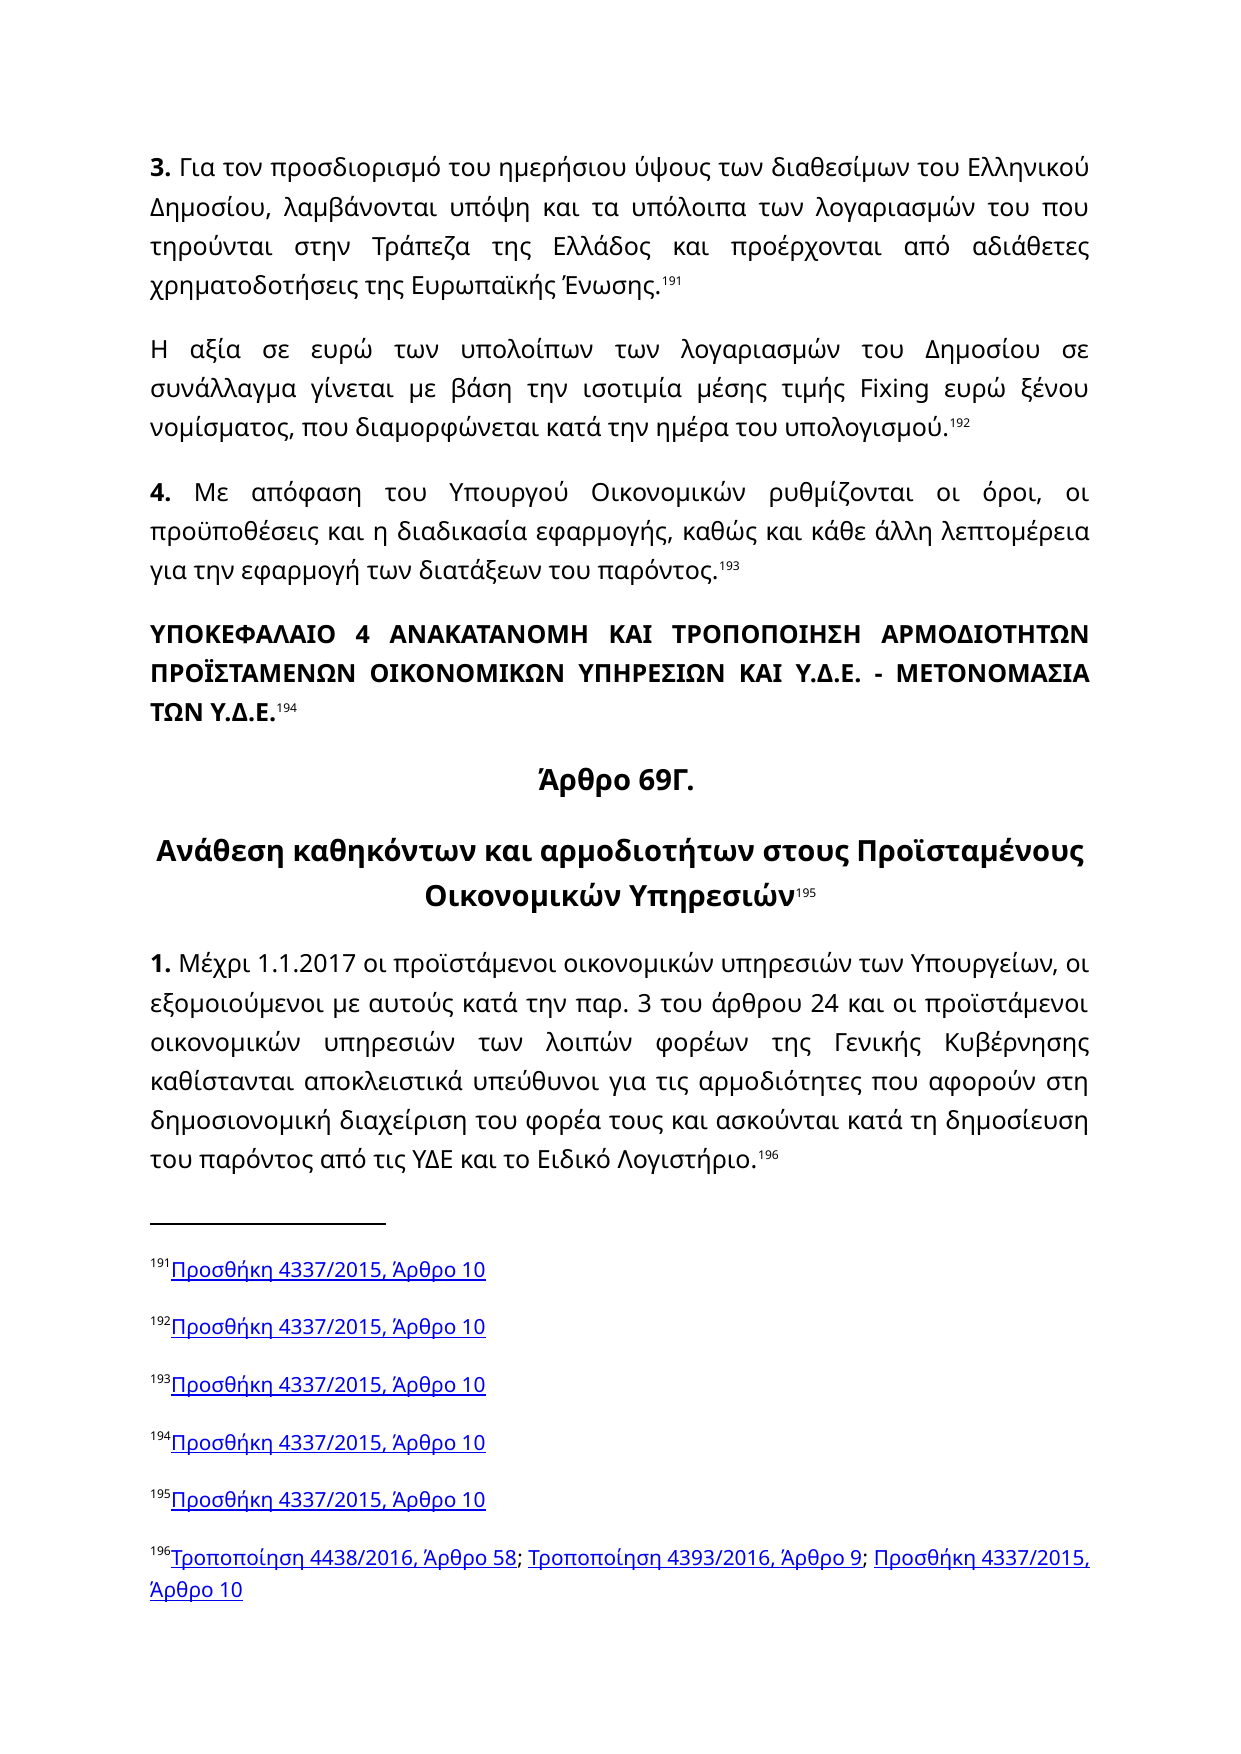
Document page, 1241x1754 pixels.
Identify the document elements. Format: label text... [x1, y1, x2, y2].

text Προσθήκη 4337/2015, Άρθρο 10 [150, 1370, 1090, 1398]
text 1. Μέχρι 1.1.2017 οι προϊστάμενοι οικονομικών υπηρεσιών των Υπουργείων, οι εξομοιούμενοι με αυτούς κατά την παρ. 3 του άρθρου 24 και οι προϊστάμενοι οικονομικών υπηρεσιών των λοιπών φορέων της Γενικής Κυβέρνησης καθίστανται αποκλειστικά υπεύθυνοι για τις αρμοδιότητες που αφορούν στη δημοσιονομική διαχείριση του φορέα τους και ασκούνται κατά τη δημοσίευση του παρόντος από τις ΥΔΕ και το Ειδικό Λογιστήριο. [150, 946, 1090, 1176]
text 3. Για τον προσδιορισμό του ημερήσιου ύψους των διαθεσίμων του Ελληνικού Δημοσίου, λαμβάνονται υπόψη και τα υπόλοιπα των λογαριασμών του που τηρούνται στην Τράπεζα της Ελλάδος και προέρχονται από αδιάθετες χρηματοδοτήσεις της Ευρωπαϊκής Ένωσης. [150, 150, 1090, 302]
text ΥΠΟΚΕΦΑΛΑΙΟ 4 ΑΝΑΚΑΤΑΝΟΜΗ ΚΑΙ ΤΡΟΠΟΠΟΙΗΣΗ ΑΡΜΟΔΙΟΤΗΤΩΝ ΠΡΟΪΣΤΑΜΕΝΩΝ ΟΙΚΟΝΟΜΙΚΩΝ ΥΠΗΡΕΣΙΩΝ ΚΑΙ Υ.Δ.Ε. - ΜΕΤΟΝΟΜΑΣΙΑ ΤΩΝ Υ.Δ.Ε. [150, 617, 1090, 729]
subtitle Άρθρο 69Γ. [150, 759, 1090, 799]
text 4. Με απόφαση του Υπουργού Οικονομικών ρυθμίζονται οι όροι, οι προϋποθέσεις και η διαδικασία εφαρμογής, καθώς και κάθε άλλη λεπτομέρεια για την εφαρμογή των διατάξεων του παρόντος. [150, 474, 1090, 587]
text Προσθήκη 4337/2015, Άρθρο 10 [150, 1255, 1090, 1283]
text Προσθήκη 4337/2015, Άρθρο 10 [150, 1428, 1090, 1456]
text Η αξία σε ευρώ των υπολοίπων των λογαριασμών του Δημοσίου σε συνάλλαγμα γίνεται με βάση την ισοτιμία μέσης τιμής Fixing ευρώ ξένου νομίσματος, που διαμορφώνεται κατά την ημέρα του υπολογισμού. [150, 332, 1090, 444]
text Προσθήκη 4337/2015, Άρθρο 10 [150, 1485, 1090, 1514]
text Προσθήκη 4337/2015, Άρθρο 10 [150, 1312, 1090, 1341]
text Τροποποίηση 4438/2016, Άρθρο 58; Τροποποίηση 4393/2016, Άρθρο 9; Προσθήκη 4337/2015, Άρθρο 10 [150, 1543, 1090, 1604]
subtitle Ανάθεση καθηκόντων και αρμοδιοτήτων στους Προϊσταμένους Οικονομικών Υπηρεσιών [150, 830, 1090, 915]
